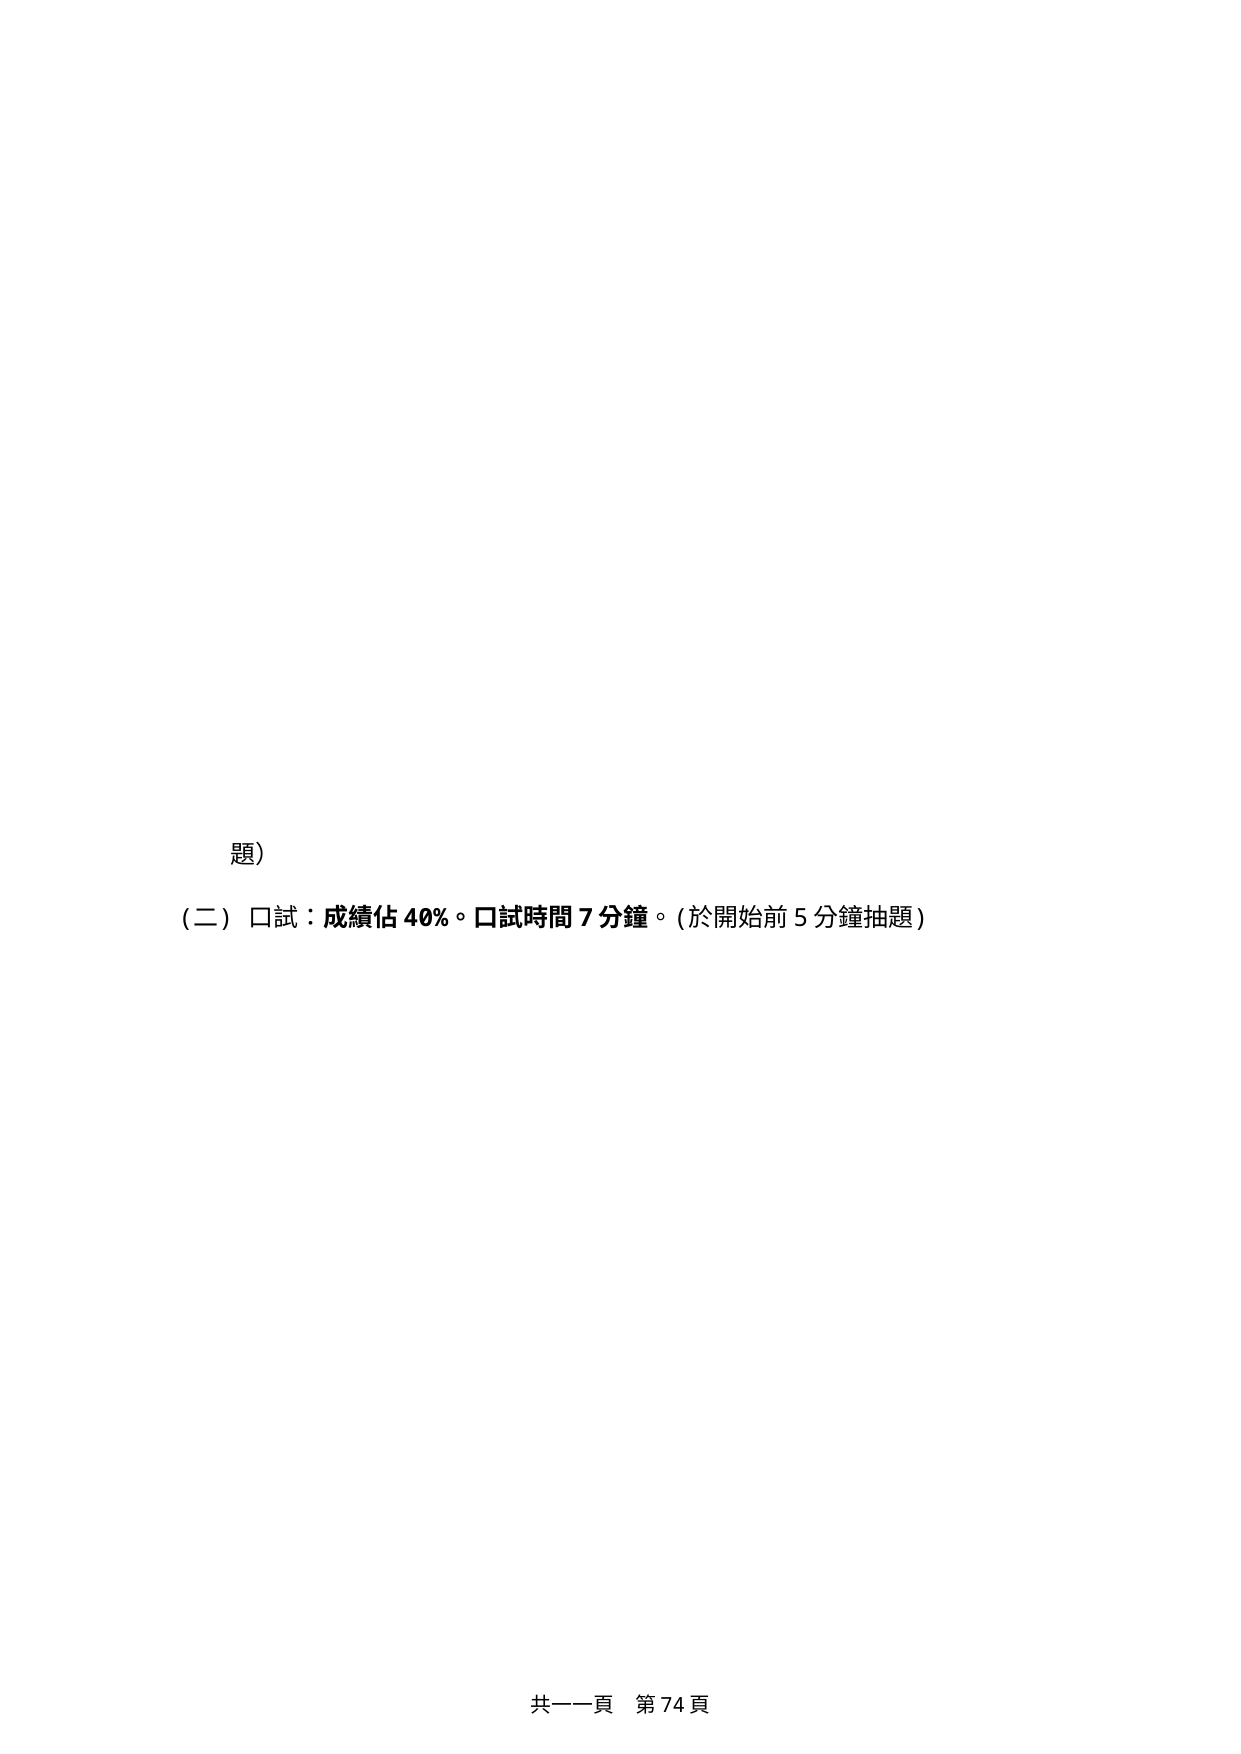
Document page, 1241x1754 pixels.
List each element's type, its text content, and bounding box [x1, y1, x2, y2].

text 題） [118, 811, 1122, 874]
text (二) 口試：成績佔40%。口試時間7分鐘。(於開始前5分鐘抽題) [118, 874, 1122, 936]
